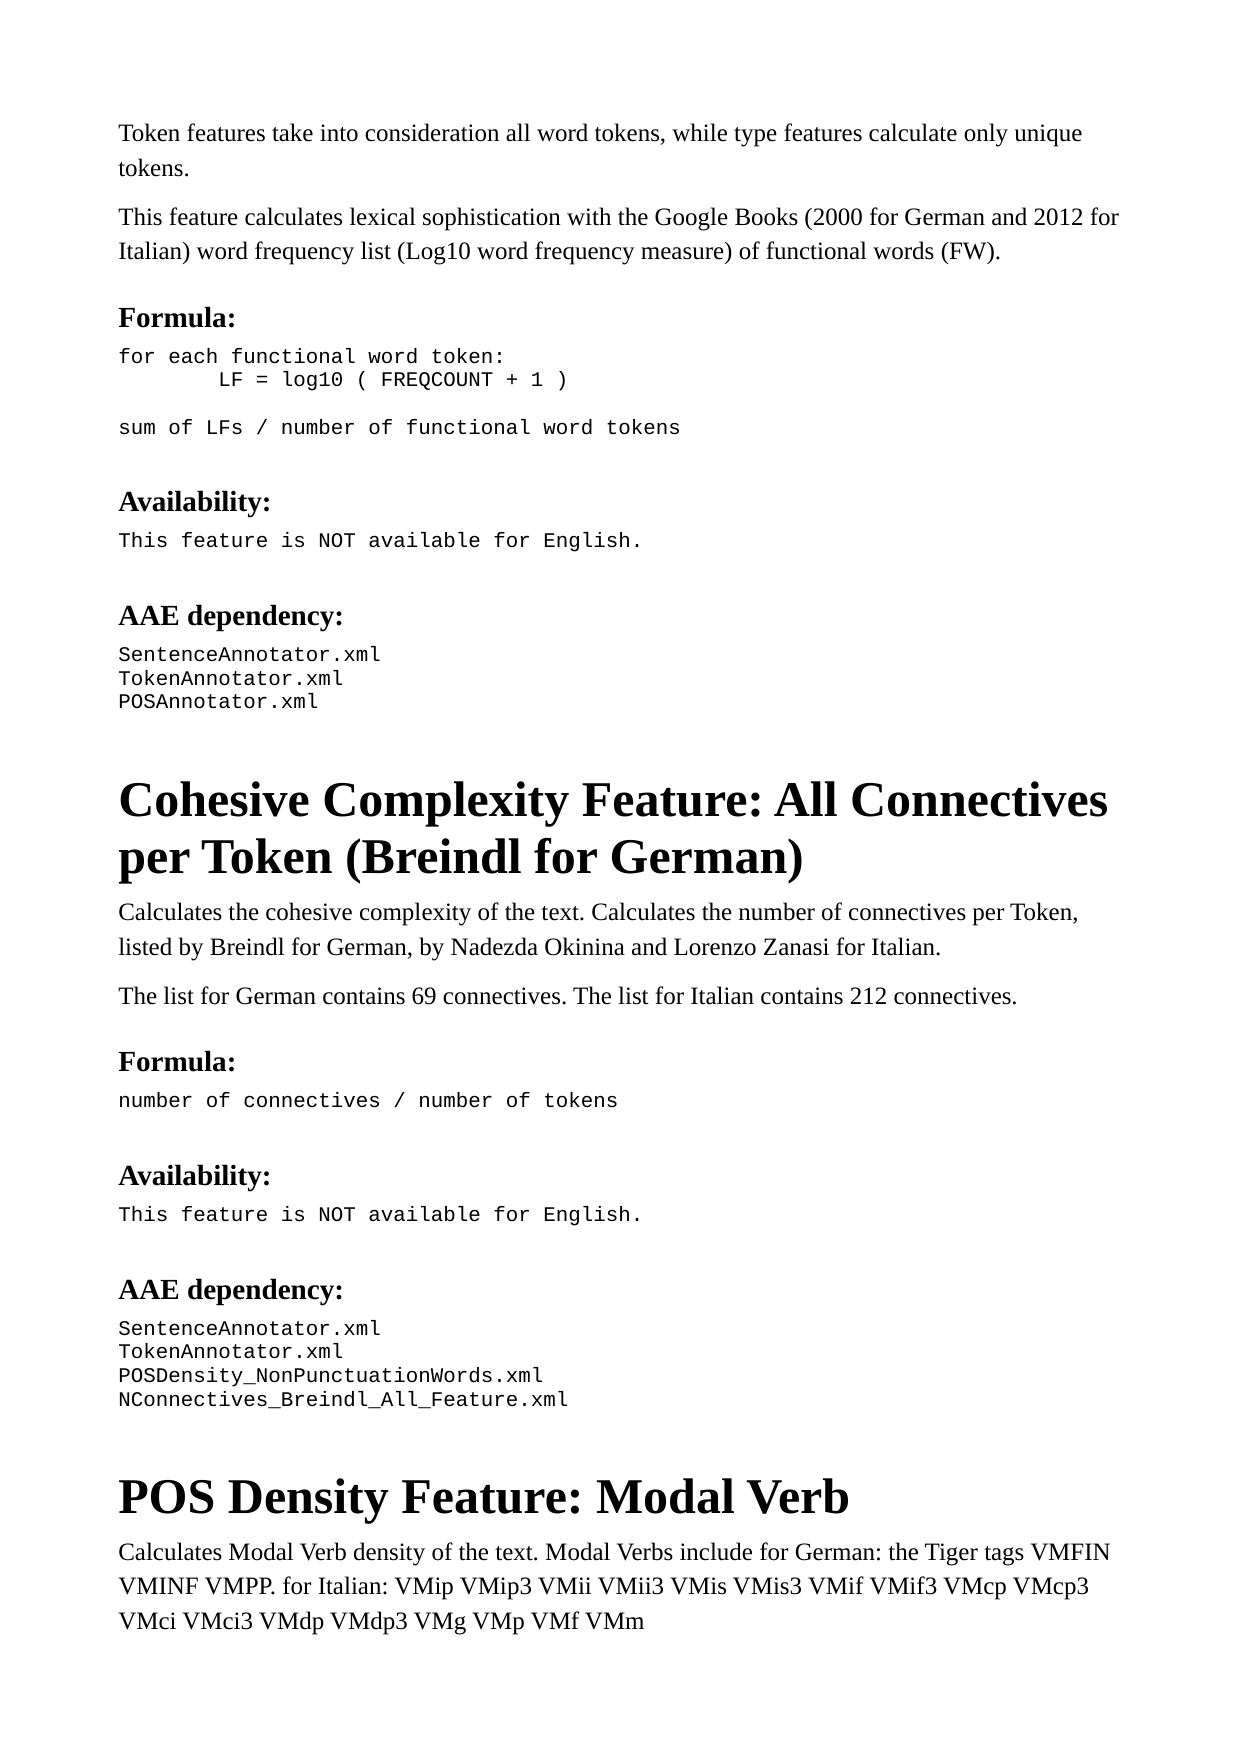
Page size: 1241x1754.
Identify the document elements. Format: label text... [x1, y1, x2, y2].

subtitle Availability: [118, 1158, 1122, 1192]
text SentenceAnnotator.xml [118, 1318, 1122, 1342]
text for each functional word token: [118, 346, 1122, 369]
text sum of LFs / number of functional word tokens [118, 417, 1122, 440]
subtitle Formula: [118, 300, 1122, 333]
subtitle Availability: [118, 484, 1122, 518]
text number of connectives / number of tokens [118, 1090, 1122, 1114]
subtitle Cohesive Complexity Feature: All Connectives per Token (Breindl for German) [118, 770, 1122, 885]
text TokenAnnotator.xml [118, 1342, 1122, 1365]
text The list for German contains 69 connectives. The list for Italian contains 212 connectives. [118, 981, 1122, 1009]
subtitle AAE dependency: [118, 598, 1122, 632]
text TokenAnnotator.xml [118, 668, 1122, 692]
text This feature is NOT available for English. [118, 531, 1122, 554]
text Calculates Modal Verb density of the text. Modal Verbs include for German: the Tiger tags VMFIN VMINF VMPP. for Italian: VMip VMip3 VMii VMii3 VMis VMis3 VMif VMif3 VMcp VMcp3 VMci VMci3 VMdp VMdp3 VMg VMp VMf VMm [118, 1537, 1122, 1635]
subtitle Formula: [118, 1044, 1122, 1078]
text This feature is NOT available for English. [118, 1204, 1122, 1228]
text POSAnnotator.xml [118, 692, 1122, 715]
text NConnectives_Breindl_All_Feature.xml [118, 1389, 1122, 1412]
text Calculates the cohesive complexity of the text. Calculates the number of connectives per Token, listed by Breindl for German, by Nadezda Okinina and Lorenzo Zanasi for Italian. [118, 897, 1122, 960]
text SentenceAnnotator.xml [118, 644, 1122, 668]
subtitle AAE dependency: [118, 1272, 1122, 1305]
text LF = log10 ( FREQCOUNT + 1 ) [118, 369, 1122, 393]
text This feature calculates lexical sophistication with the Google Books (2000 for German and 2012 for Italian) word frequency list (Log10 word frequency measure) of functional words (FW). [118, 202, 1122, 265]
text POSDensity_NonPunctuationWords.xml [118, 1365, 1122, 1389]
text Token features take into consideration all word tokens, while type features calculate only unique tokens. [118, 118, 1122, 181]
subtitle POS Density Feature: Modal Verb [118, 1467, 1122, 1524]
